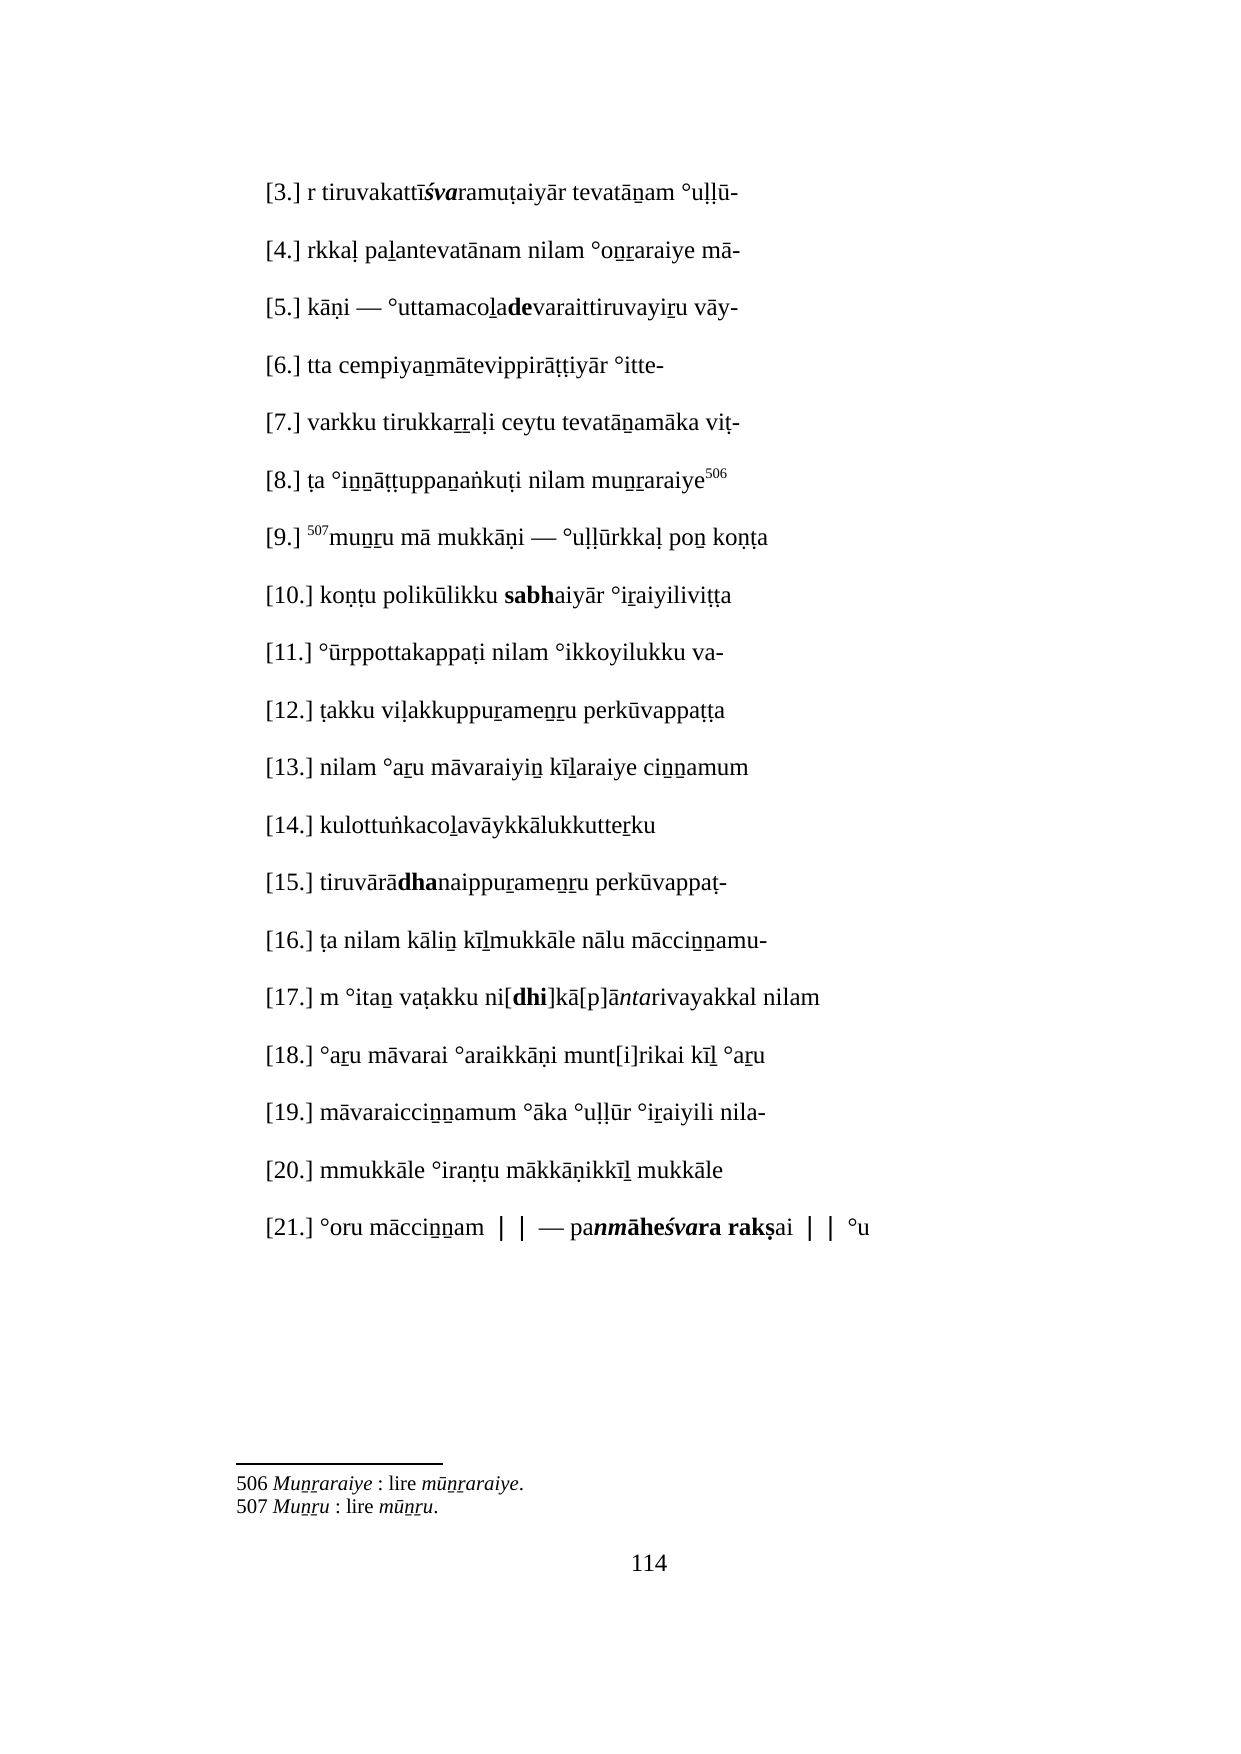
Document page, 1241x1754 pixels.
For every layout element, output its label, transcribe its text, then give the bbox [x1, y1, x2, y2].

text [9.] muṉṟu mā mukkāṇi — °uḷḷūrkkaḷ poṉ koṇṭa [265, 522, 1002, 551]
text Muṉṟaraiye : lire mūṉṟaraiye. [236, 1470, 1061, 1494]
text [16.] ṭa nilam kāliṉ kīḻmukkāle nālu mācciṉṉamu- [265, 925, 1002, 953]
text [11.] °ūrppottakappaṭi nilam °ikkoyilukku va- [265, 637, 1002, 666]
text [4.] rkkaḷ paḻantevatānam nilam °oṉṟaraiye mā- [265, 235, 1002, 263]
text [8.] ṭa °iṉṉāṭṭuppaṉaṅkuṭi nilam muṉṟaraiye [265, 465, 1002, 493]
text [17.] m °itaṉ vaṭakku ni[dhi]kā[p]āntarivayakkal nilam [265, 982, 1002, 1011]
text [20.] mmukkāle °iraṇṭu mākkāṇikkīḻ mukkāle [265, 1155, 1002, 1183]
text [21.] °oru mācciṉṉam ❘❘ — panmāheśvara rakṣai ❘❘ °u [265, 1212, 1002, 1241]
text [12.] ṭakku viḷakkuppuṟameṉṟu perkūvappaṭṭa [265, 695, 1002, 723]
text [3.] r tiruvakattīśvaramuṭaiyār tevatāṉam °uḷḷū- [265, 177, 1002, 206]
text [7.] varkku tirukkaṟṟaḷi ceytu tevatāṉamāka viṭ- [265, 407, 1002, 436]
text [14.] kulottuṅkacoḻavāykkālukkutteṟku [265, 810, 1002, 838]
text [6.] tta cempiyaṉmātevippirāṭṭiyār °itte- [265, 350, 1002, 378]
text [15.] tiruvārādhanaippuṟameṉṟu perkūvappaṭ- [265, 867, 1002, 896]
text [5.] kāṇi — °uttamacoḻadevaraittiruvayiṟu vāy- [265, 292, 1002, 321]
text [13.] nilam °aṟu māvaraiyiṉ kīḻaraiye ciṉṉamum [265, 752, 1002, 781]
text Muṉṟu : lire mūṉṟu. [236, 1494, 1061, 1518]
text [19.] māvaraicciṉṉamum °āka °uḷḷūr °iṟaiyili nila- [265, 1097, 1002, 1126]
text [18.] °aṟu māvarai °araikkāṇi munt[i]rikai kīḻ °aṟu [265, 1040, 1002, 1068]
text [10.] koṇṭu polikūlikku sabhaiyār °iṟaiyiliviṭṭa [265, 580, 1002, 608]
